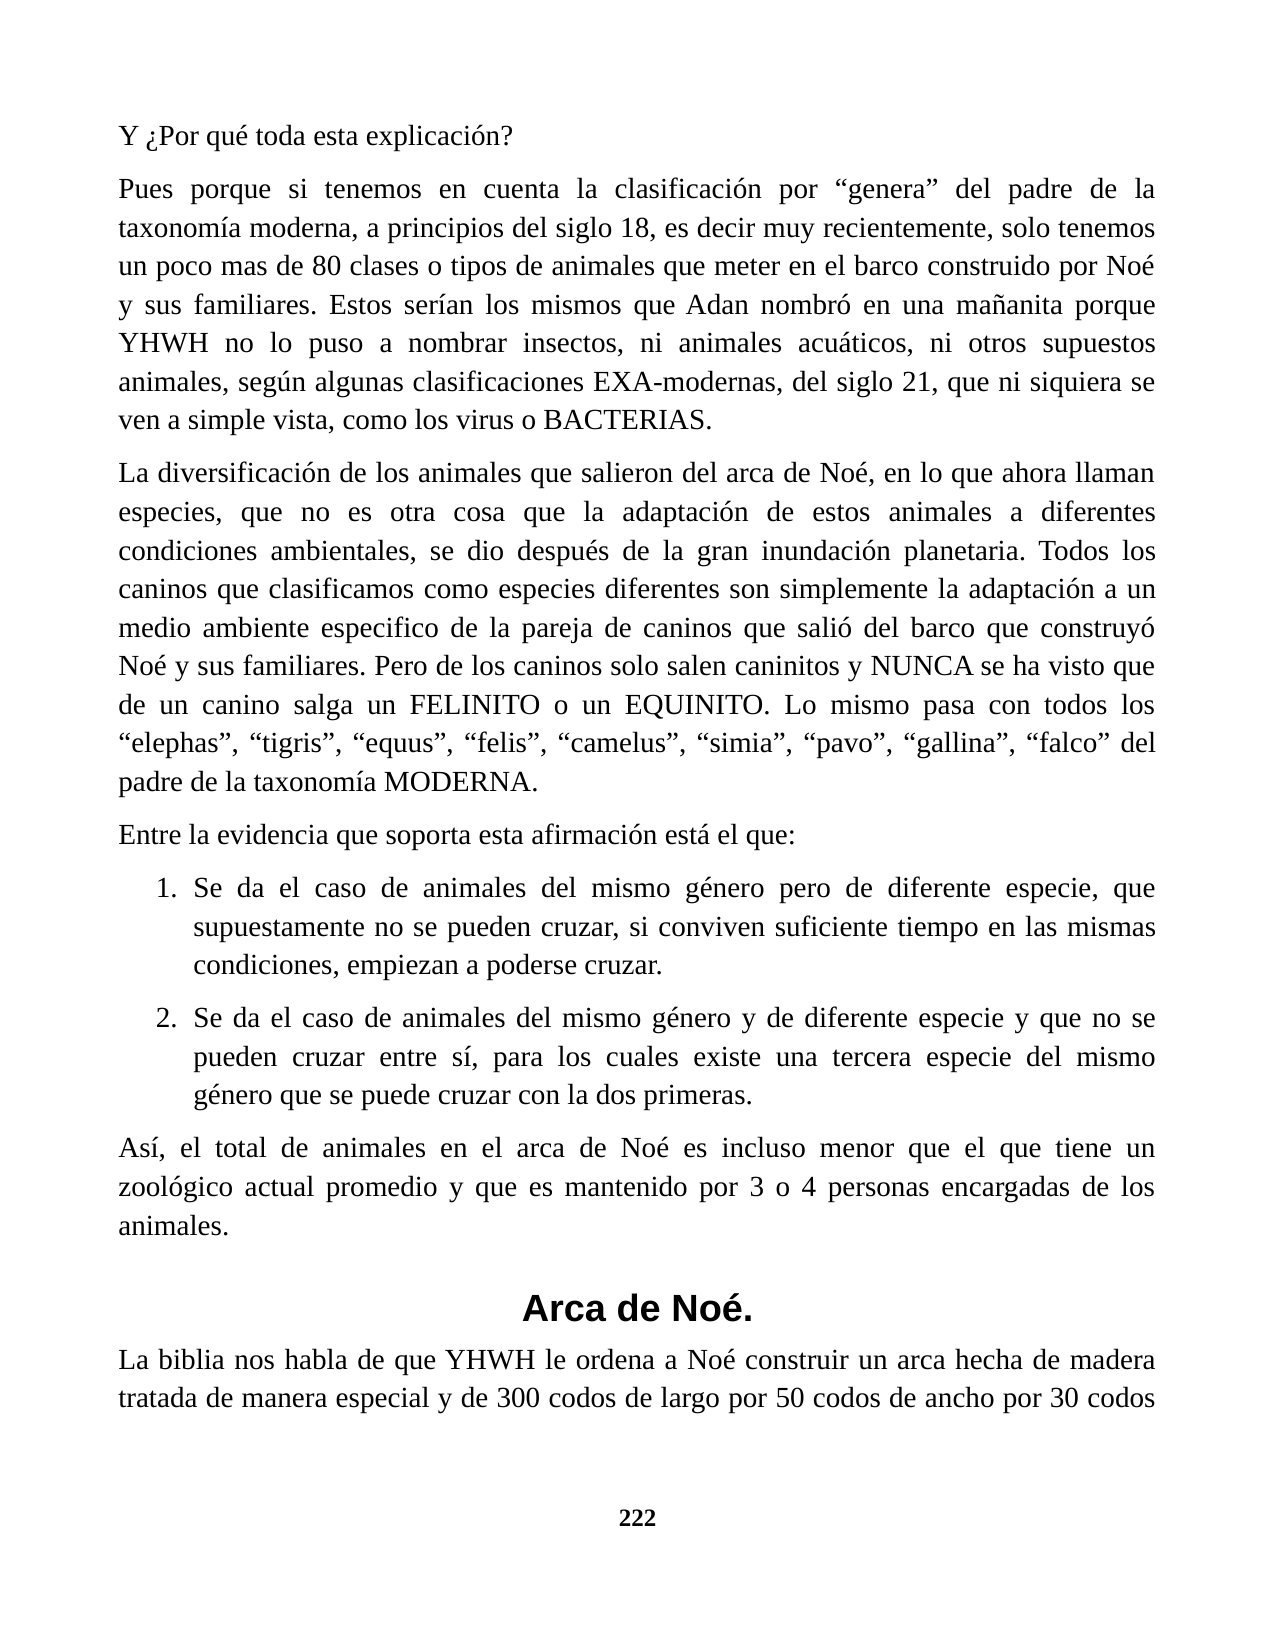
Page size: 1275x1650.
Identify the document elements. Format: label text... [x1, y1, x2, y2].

list Se da el caso de animales del mismo género y de diferente especie y que no se pueden cruzar entre sí, para los cuales existe una tercera especie del mismo género que se puede cruzar con la dos primeras. [156, 1000, 1157, 1111]
text Y ¿Por qué toda esta explicación? [118, 118, 1157, 152]
list Se da el caso de animales del mismo género pero de diferente especie, que supuestamente no se pueden cruzar, si conviven suficiente tiempo en las mismas condiciones, empiezan a poderse cruzar. [156, 870, 1157, 981]
subtitle Arca de Noé. [118, 1286, 1157, 1329]
text La diversificación de los animales que salieron del arca de Noé, en lo que ahora llaman especies, que no es otra cosa que la adaptación de estos animales a diferentes condiciones ambientales, se dio después de la gran inundación planetaria. Todos los caninos que clasificamos como especies diferentes son simplemente la adaptación a un medio ambiente especifico de la pareja de caninos que salió del barco que construyó Noé y sus familiares. Pero de los caninos solo salen caninitos y NUNCA se ha visto que de un canino salga un FELINITO o un EQUINITO. Lo mismo pasa con todos los “elephas”, “tigris”, “equus”, “felis”, “camelus”, “simia”, “pavo”, “gallina”, “falco” del padre de la taxonomía MODERNA. [118, 456, 1157, 797]
text Así, el total de animales en el arca de Noé es incluso menor que el que tiene un zoológico actual promedio y que es mantenido por 3 o 4 personas encargadas de los animales. [118, 1131, 1157, 1241]
text Entre la evidencia que soporta esta afirmación está el que: [118, 817, 1157, 851]
text Pues porque si tenemos en cuenta la clasificación por “genera” del padre de la taxonomía moderna, a principios del siglo 18, es decir muy recientemente, solo tenemos un poco mas de 80 clases o tipos de animales que meter en el barco construido por Noé y sus familiares. Estos serían los mismos que Adan nombró en una mañanita porque YHWH no lo puso a nombrar insectos, ni animales acuáticos, ni otros supuestos animales, según algunas clasificaciones EXA-modernas, del siglo 21, que ni siquiera se ven a simple vista, como los virus o BACTERIAS. [118, 171, 1157, 436]
text La biblia nos habla de que YHWH le ordena a Noé construir un arca hecha de madera tratada de manera especial y de 300 codos de largo por 50 codos de ancho por 30 codos [118, 1342, 1157, 1414]
